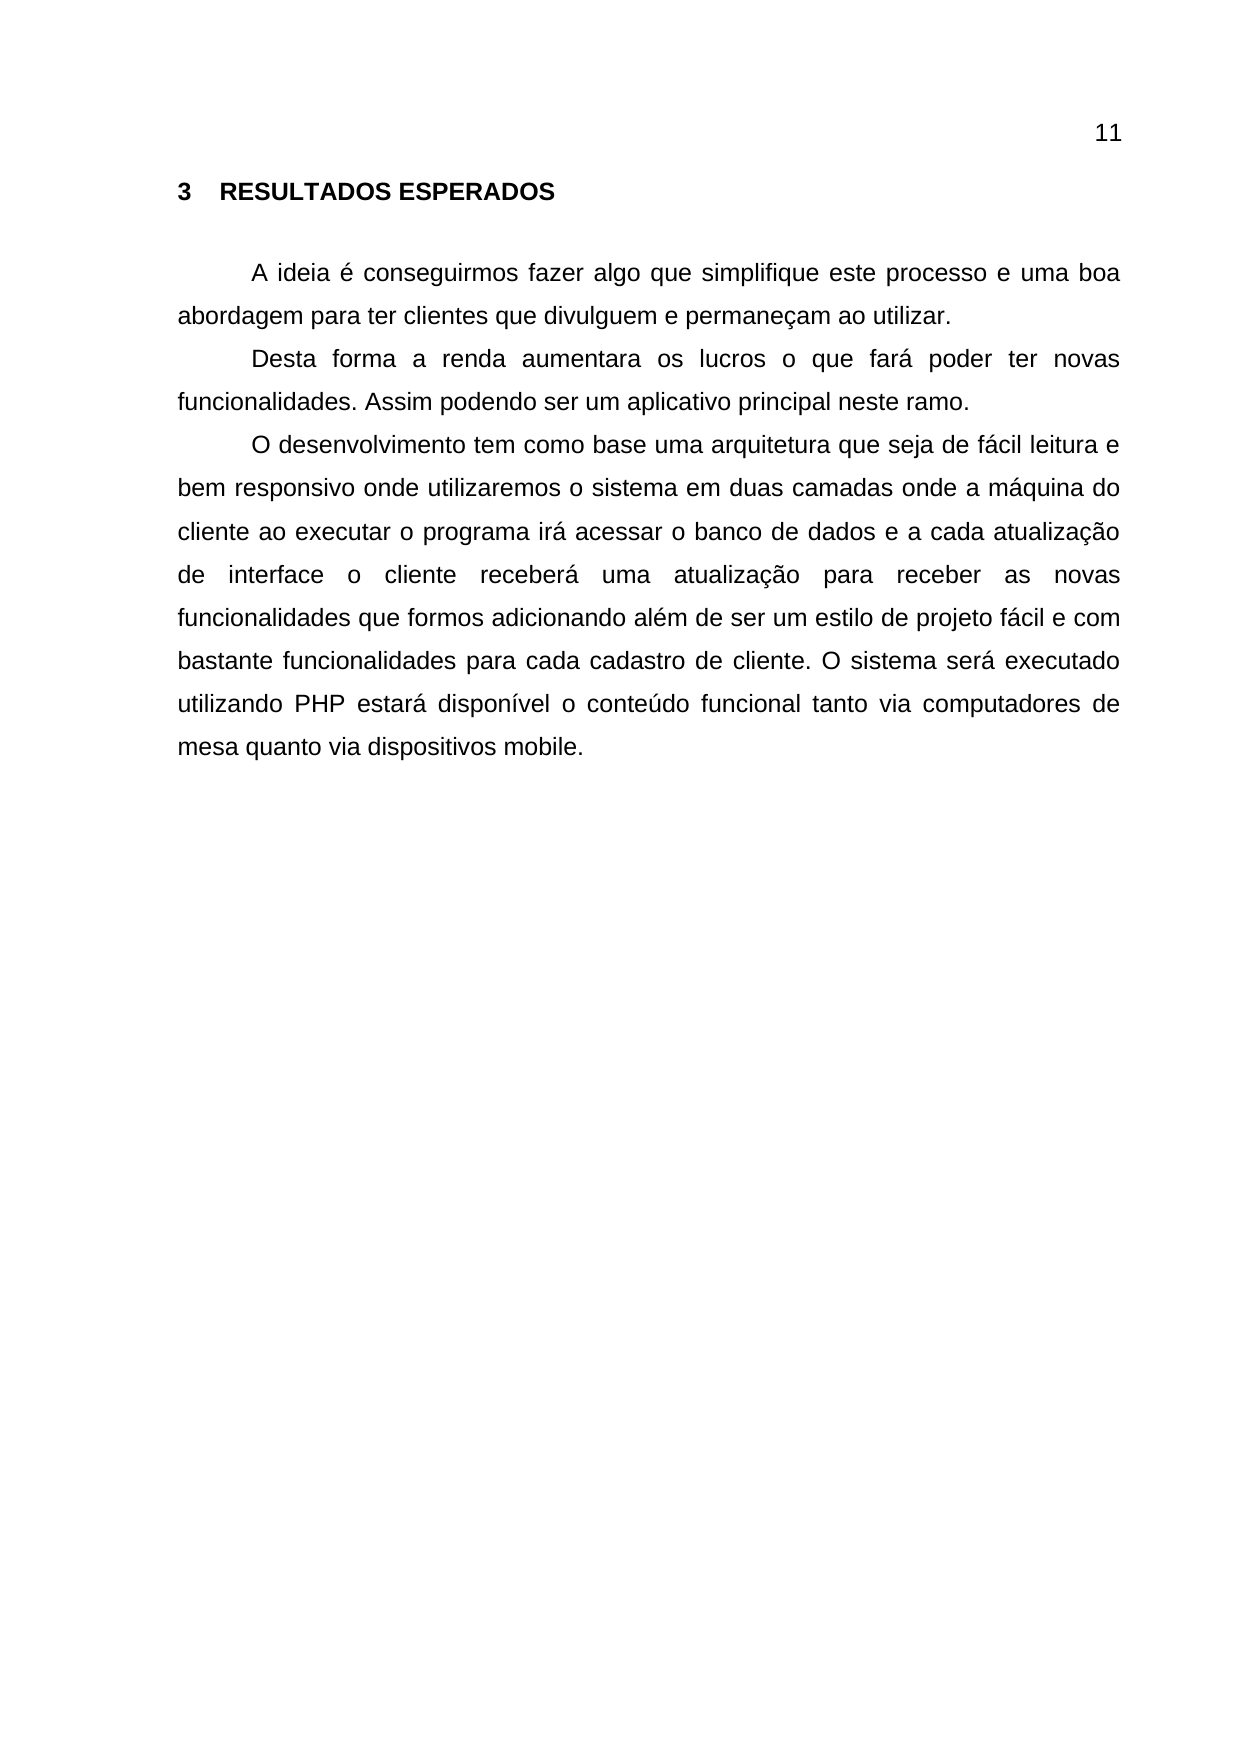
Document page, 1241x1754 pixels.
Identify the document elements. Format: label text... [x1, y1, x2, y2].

text Desta forma a renda aumentara os lucros o que fará poder ter novas funcionalidades. Assim podendo ser um aplicativo principal neste ramo. [177, 344, 1122, 416]
text O desenvolvimento tem como base uma arquitetura que seja de fácil leitura e bem responsivo onde utilizaremos o sistema em duas camadas onde a máquina do cliente ao executar o programa irá acessar o banco de dados e a cada atualização de interface o cliente receberá uma atualização para receber as novas funcionalidades que formos adicionando além de ser um estilo de projeto fácil e com bastante funcionalidades para cada cadastro de cliente. O sistema será executado utilizando PHP estará disponível o conteúdo funcional tanto via computadores de mesa quanto via dispositivos mobile. [177, 430, 1122, 761]
subtitle RESULTADOS ESPERADOS [177, 177, 1122, 206]
text A ideia é conseguirmos fazer algo que simplifique este processo e uma boa abordagem para ter clientes que divulguem e permaneçam ao utilizar. [177, 258, 1122, 330]
